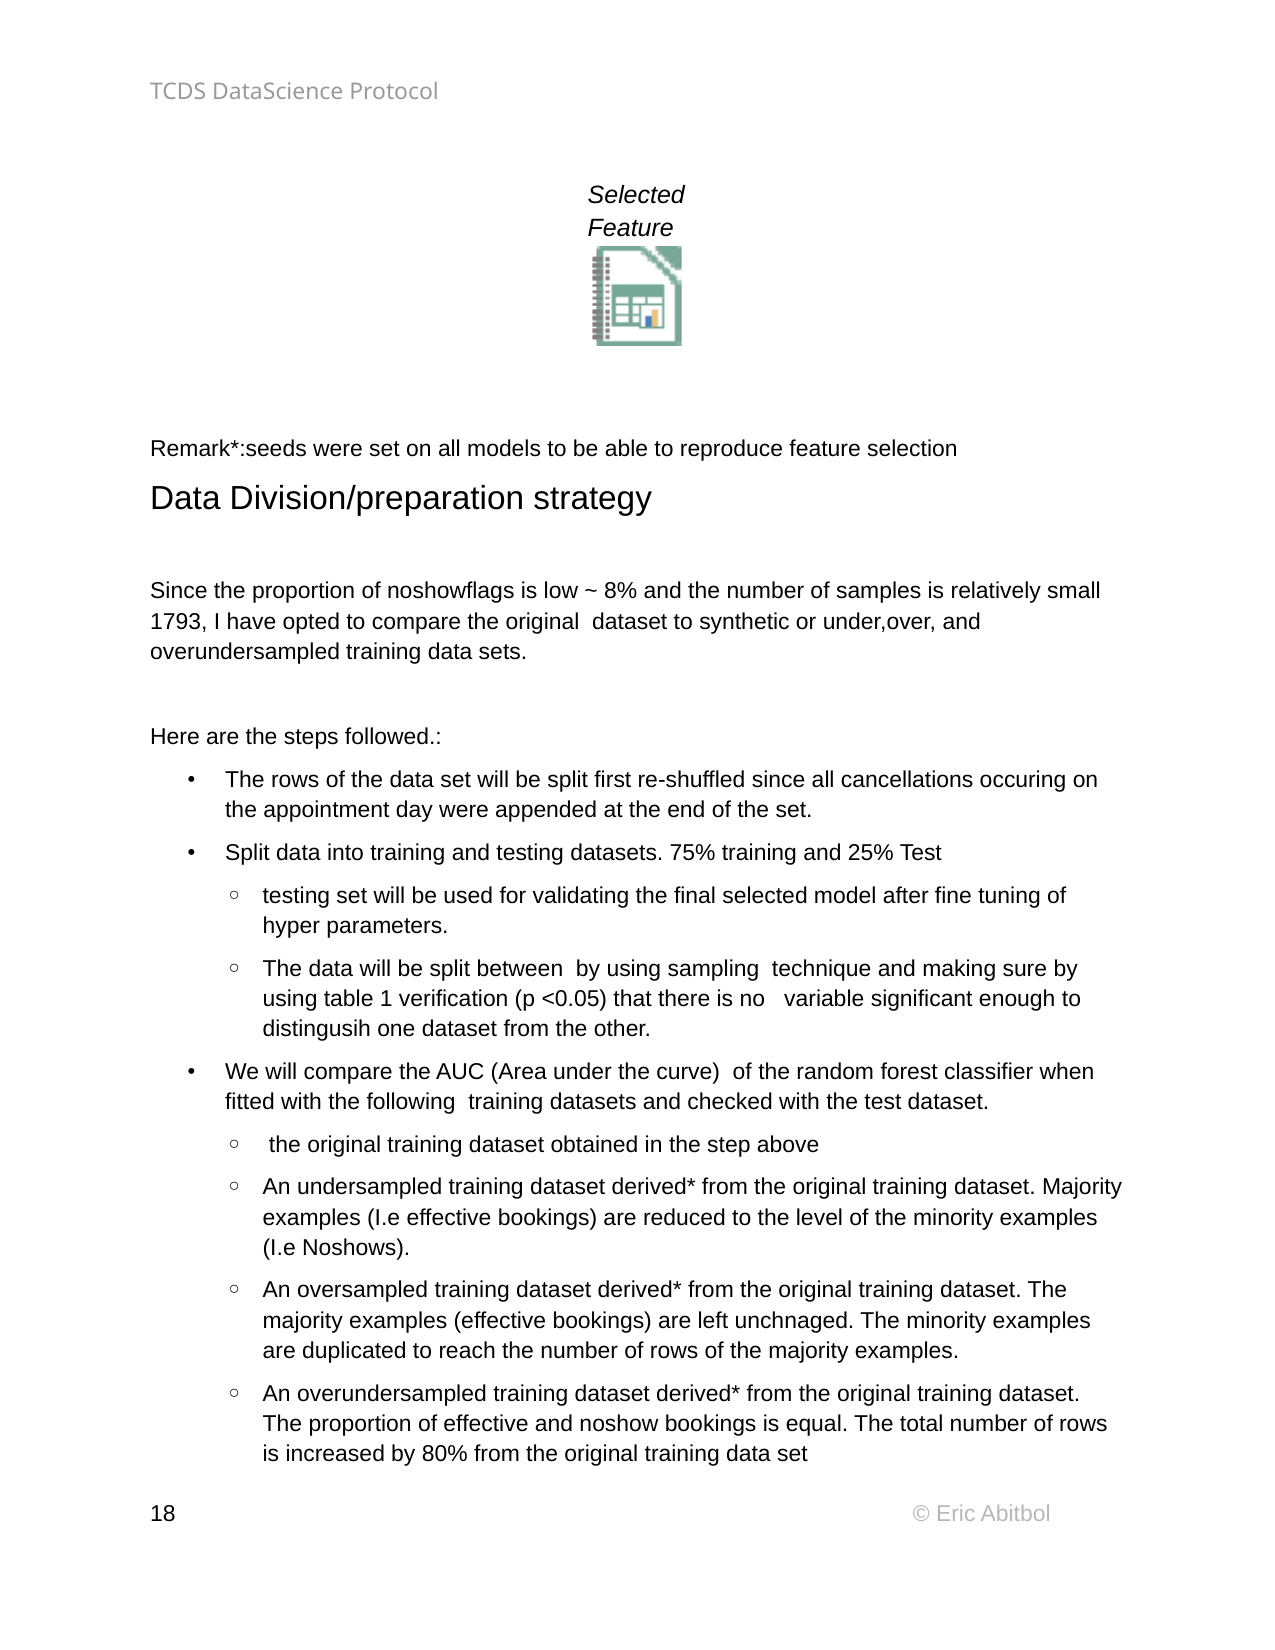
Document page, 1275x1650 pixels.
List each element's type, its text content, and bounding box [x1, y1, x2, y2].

list An undersampled training dataset derived* from the original training dataset. Majority examples (I.e effective bookings) are reduced to the level of the minority examples (I.e Noshows). [225, 1173, 1125, 1260]
list The data will be split between by using sampling technique and making sure by using table 1 verification (p <0.05) that there is no variable significant enough to distingusih one dataset from the other. [225, 954, 1125, 1041]
text Data Division/preparation strategy [150, 478, 1125, 516]
list The rows of the data set will be split first re-shuffled since all cancellations occuring on the appointment day were appended at the end of the set. [187, 766, 1125, 822]
text Selected Feature [587, 180, 687, 346]
list An oversampled training dataset derived* from the original training dataset. The majority examples (effective bookings) are left unchnaged. The minority examples are duplicated to reach the number of rows of the majority examples. [225, 1276, 1125, 1363]
list the original training dataset obtained in the step above [225, 1131, 1125, 1157]
text Remark*:seeds were set on all models to be able to reproduce feature selection [150, 435, 1125, 462]
list testing set will be used for validating the final selected model after fine tuning of hyper parameters. [225, 882, 1125, 938]
list An overundersampled training dataset derived* from the original training dataset. The proportion of effective and noshow bookings is equal. The total number of rows is increased by 80% from the original training data set [225, 1379, 1125, 1466]
text Since the proportion of noshowflags is low ~ 8% and the number of samples is relatively small 1793, I have opted to compare the original dataset to synthetic or under,over, and overundersampled training data sets. [150, 577, 1125, 664]
text Here are the steps followed.: [150, 723, 1125, 749]
list Split data into training and testing datasets. 75% training and 25% Test [187, 839, 1125, 865]
list We will compare the AUC (Area under the curve) of the random forest classifier when fitted with the following training datasets and checked with the test dataset. [187, 1058, 1125, 1114]
